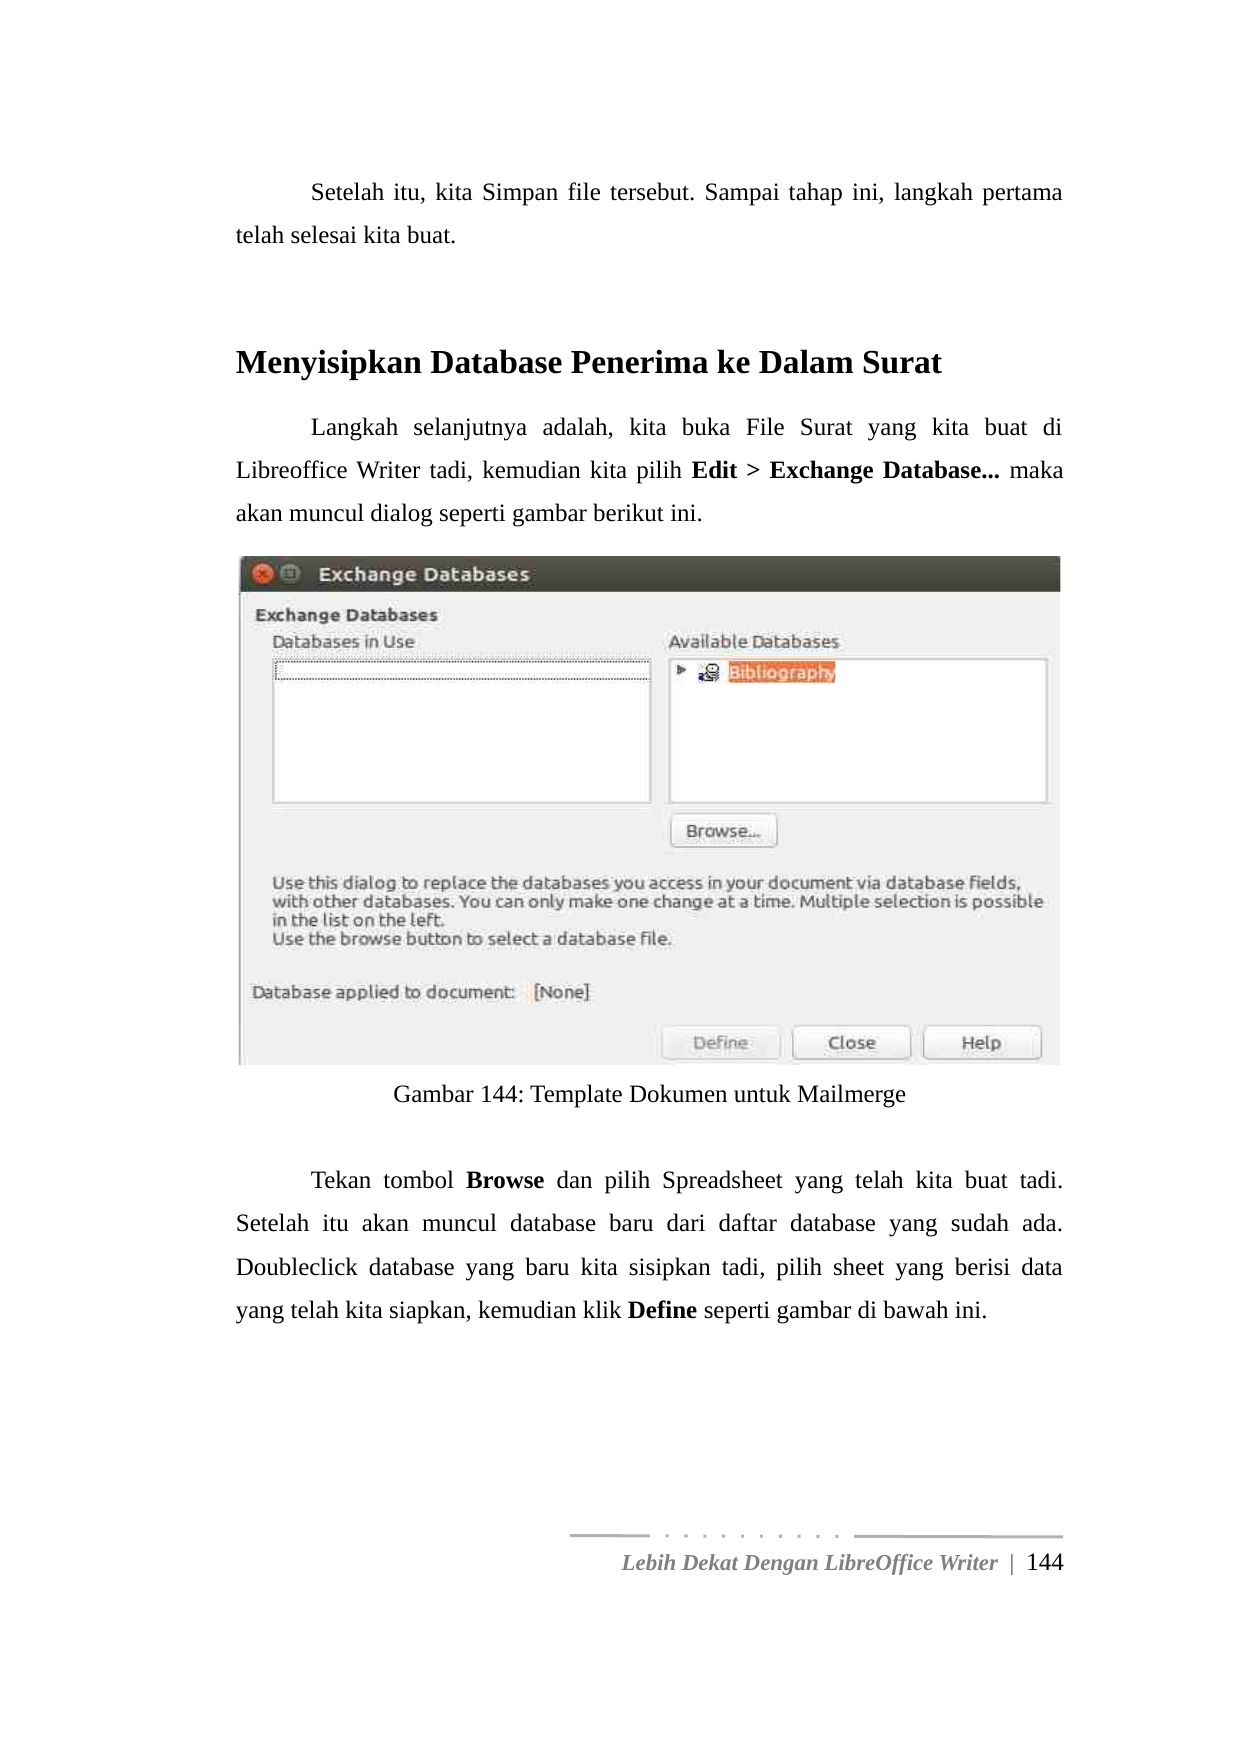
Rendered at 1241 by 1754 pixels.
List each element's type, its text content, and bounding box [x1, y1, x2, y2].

subtitle Menyisipkan Database Penerima ke Dalam Surat [236, 342, 1063, 380]
text Setelah itu, kita Simpan file tersebut. Sampai tahap ini, langkah pertama telah selesai kita buat. [236, 177, 1063, 249]
text Tekan tombol Browse dan pilih Spreadsheet yang telah kita buat tadi. Setelah itu akan muncul database baru dari daftar database yang sudah ada. Doubleclick database yang baru kita sisipkan tadi, pilih sheet yang berisi data yang telah kita siapkan, kemudian klik Define seperti gambar di bawah ini. [236, 1165, 1063, 1323]
text Langkah selanjutnya adalah, kita buka File Surat yang kita buat di Libreoffice Writer tadi, kemudian kita pilih Edit > Exchange Database... maka akan muncul dialog seperti gambar berikut ini. [236, 412, 1063, 527]
text Gambar 144: Template Dokumen untuk Mailmerge [236, 1079, 1063, 1108]
picture [238, 556, 1061, 1065]
